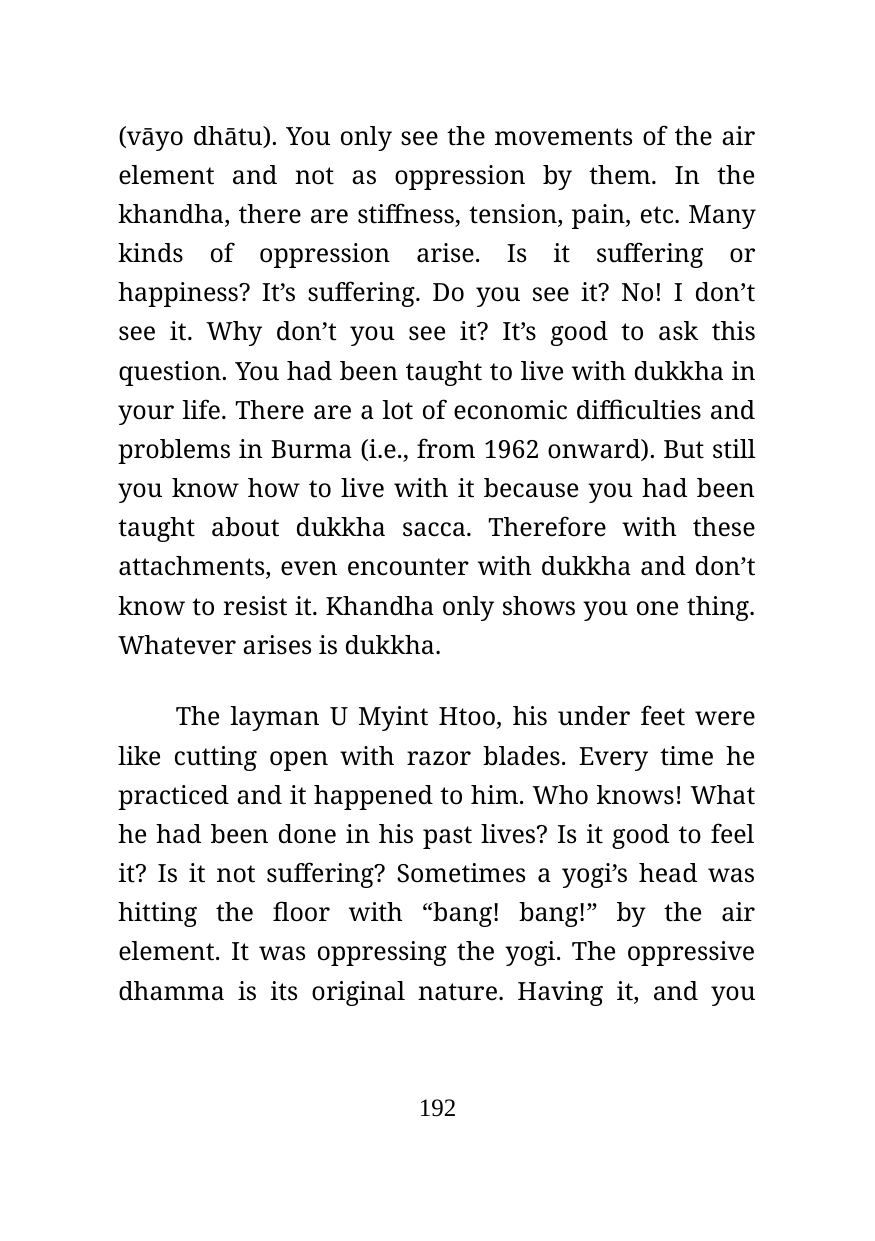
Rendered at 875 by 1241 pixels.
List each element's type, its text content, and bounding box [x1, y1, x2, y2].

text The layman U Myint Htoo, his under feet were like cutting open with razor blades. Every time he practiced and it happened to him. Who knows! What he had been done in his past lives? Is it good to feel it? Is it not suffering? Sometimes a yogi’s head was hitting the floor with “bang! bang!” by the air element. It was oppressing the yogi. The oppressive dhamma is its original nature. Having it, and you [118, 699, 756, 1007]
text (vāyo dhātu). You only see the movements of the air element and not as oppression by them. In the khandha, there are stiffness, tension, pain, etc. Many kinds of oppression arise. Is it suffering or happiness? It’s suffering. Do you see it? No! I don’t see it. Why don’t you see it? It’s good to ask this question. You had been taught to live with dukkha in your life. There are a lot of economic difficulties and problems in Burma (i.e., from 1962 onward). But still you know how to live with it because you had been taught about dukkha sacca. Therefore with these attachments, even encounter with dukkha and don’t know to resist it. Khandha only shows you one thing. Whatever arises is dukkha. [118, 118, 756, 661]
